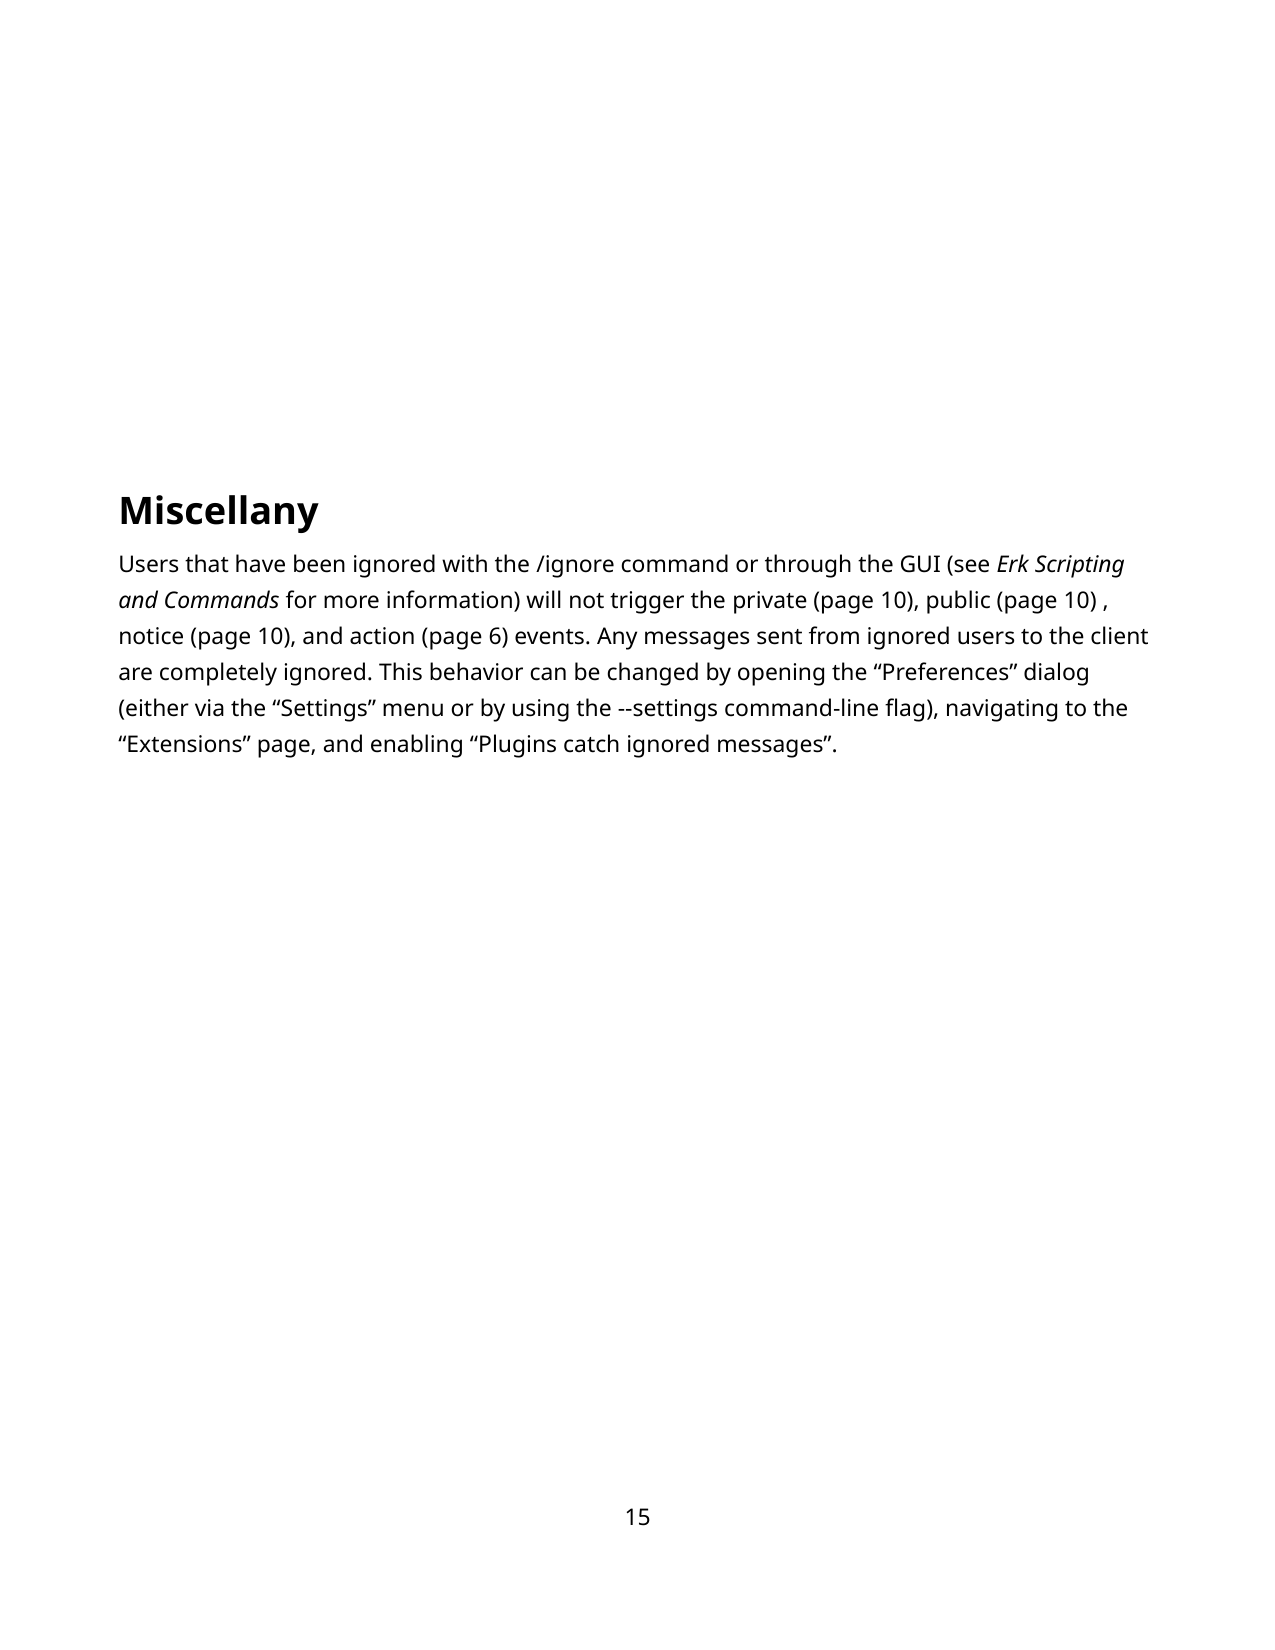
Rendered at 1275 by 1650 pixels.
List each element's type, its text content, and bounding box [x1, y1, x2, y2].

subtitle Miscellany [118, 484, 1157, 535]
text Users that have been ignored with the /ignore command or through the GUI (see Erk Scripting and Commands for more information) will not trigger the private (page 9), public (page 10) , notice (page 9), and action (page 6) events. Any messages sent from ignored users to the client are completely ignored. This behavior can be changed by opening the “Preferences” dialog (either via the “Settings” menu or by using the --settings command-line flag), navigating to the “Extensions” page, and enabling “Plugins catch ignored messages”. [118, 548, 1157, 759]
